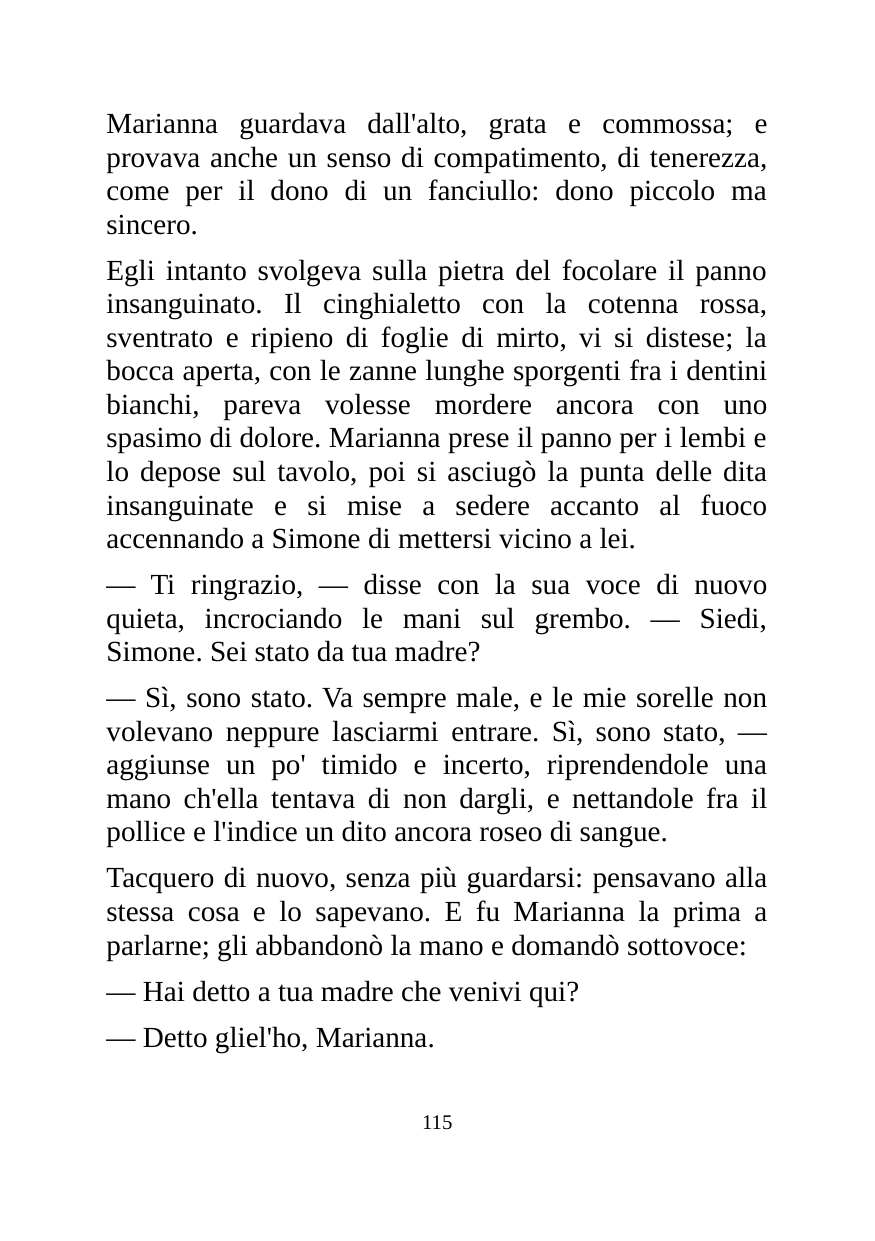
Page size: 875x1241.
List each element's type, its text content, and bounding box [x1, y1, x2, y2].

text — Hai detto a tua madre che venivi qui? [106, 974, 768, 1007]
text — Sì, sono stato. Va sempre male, e le mie sorelle non volevano neppure lasciarmi entrare. Sì, sono stato, — aggiunse un po' timido e incerto, riprendendole una mano ch'ella tentava di non dargli, e nettandole fra il pollice e l'indice un dito ancora roseo di sangue. [106, 680, 768, 848]
text Tacquero di nuovo, senza più guardarsi: pensavano alla stessa cosa e lo sapevano. E fu Marianna la prima a parlarne; gli abbandonò la mano e domandò sottovoce: [106, 861, 768, 961]
text Marianna guardava dall'alto, grata e commossa; e provava anche un senso di compatimento, di tenerezza, come per il dono di un fanciullo: dono piccolo ma sincero. [106, 106, 768, 240]
text — Ti ringrazio, — disse con la sua voce di nuovo quieta, incrociando le mani sul grembo. — Siedi, Simone. Sei stato da tua madre? [106, 567, 768, 668]
text — Detto gliel'ho, Marianna. [106, 1020, 768, 1053]
text Egli intanto svolgeva sulla pietra del focolare il panno insanguinato. Il cinghialetto con la cotenna rossa, sventrato e ripieno di foglie di mirto, vi si distese; la bocca aperta, con le zanne lunghe sporgenti fra i dentini bianchi, pareva volesse mordere ancora con uno spasimo di dolore. Marianna prese il panno per i lembi e lo depose sul tavolo, poi si asciugò la punta delle dita insanguinate e si mise a sedere accanto al fuoco accennando a Simone di mettersi vicino a lei. [106, 253, 768, 555]
